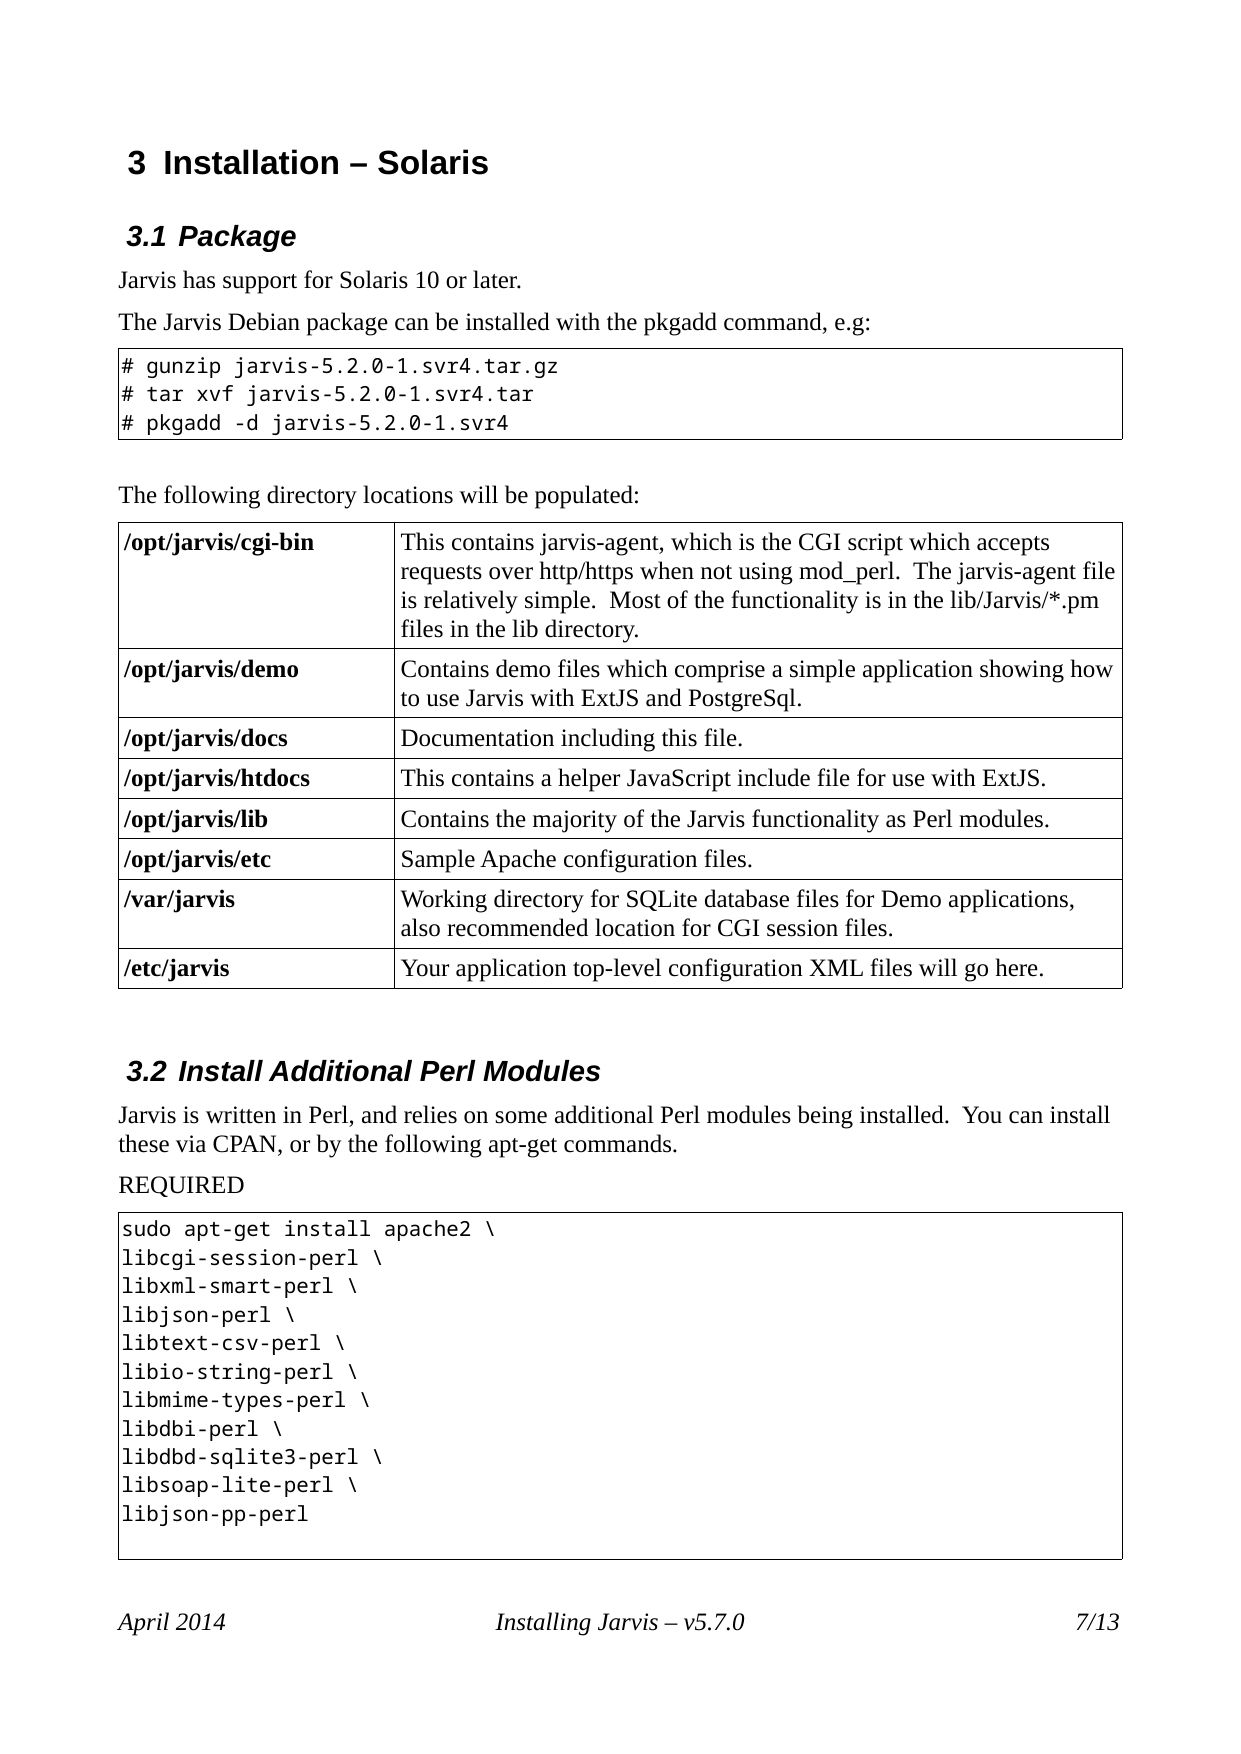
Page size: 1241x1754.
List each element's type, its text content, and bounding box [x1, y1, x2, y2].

table_cell /opt/jarvis/etc [119, 839, 394, 878]
text sudo apt-get install apache2 \ [119, 1213, 1122, 1240]
subtitle Package [118, 219, 1122, 253]
text libio-string-perl \ [119, 1354, 1122, 1382]
table_cell Contains demo files which comprise a simple application showing how to use Jarvis with ExtJS and PostgreSql. [395, 649, 1122, 717]
table_cell This contains a helper JavaScript include file for use with ExtJS. [395, 759, 1122, 798]
table_cell /opt/jarvis/docs [119, 718, 394, 758]
table_cell /opt/jarvis/lib [119, 799, 394, 838]
text The Jarvis Debian package can be installed with the pkgadd command, e.g: [118, 307, 1122, 335]
table_cell Working directory for SQLite database files for Demo applications, also recommended location for CGI session files. [395, 880, 1122, 948]
text Jarvis has support for Solaris 10 or later. [118, 265, 1122, 294]
text libmime-types-perl \ [119, 1382, 1122, 1411]
text libcgi-session-perl \ [119, 1240, 1122, 1268]
table_cell Documentation including this file. [395, 718, 1122, 758]
text # gunzip jarvis-5.2.0-1.svr4.tar.gz [119, 349, 1122, 376]
subtitle Install Additional Perl Modules [118, 1054, 1122, 1088]
text libtext-csv-perl \ [119, 1325, 1122, 1354]
text # pkgadd -d jarvis-5.2.0-1.svr4 [119, 405, 1122, 439]
table_cell /opt/jarvis/demo [119, 649, 394, 717]
table_cell /var/jarvis [119, 880, 394, 948]
table_header This contains jarvis-agent, which is the CGI script which accepts requests over http/https when not using mod_perl. The jarvis-agent file is relatively simple. Most of the functionality is in the lib/Jarvis/*.pm files in the lib directory. [395, 523, 1122, 648]
subtitle Installation – Solaris [118, 143, 1122, 182]
table_cell Contains the majority of the Jarvis functionality as Perl modules. [395, 799, 1122, 838]
text libxml-smart-perl \ [119, 1268, 1122, 1297]
text Jarvis is written in Perl, and relies on some additional Perl modules being installed. You can install these via CPAN, or by the following apt-get commands. [118, 1100, 1122, 1158]
text libsoap-lite-perl \ [119, 1467, 1122, 1496]
table_cell Sample Apache configuration files. [395, 839, 1122, 878]
table_cell /opt/jarvis/htdocs [119, 759, 394, 798]
text The following directory locations will be populated: [118, 480, 1122, 509]
text libjson-pp-perl [119, 1496, 1122, 1527]
table_cell /etc/jarvis [119, 949, 394, 988]
text REQUIRED [118, 1170, 1122, 1199]
text # tar xvf jarvis-5.2.0-1.svr4.tar [119, 376, 1122, 405]
table_cell Your application top-level configuration XML files will go here. [395, 949, 1122, 988]
text libjson-perl \ [119, 1297, 1122, 1325]
text libdbi-perl \ [119, 1411, 1122, 1439]
text libdbd-sqlite3-perl \ [119, 1439, 1122, 1467]
table_header /opt/jarvis/cgi-bin [119, 523, 394, 648]
